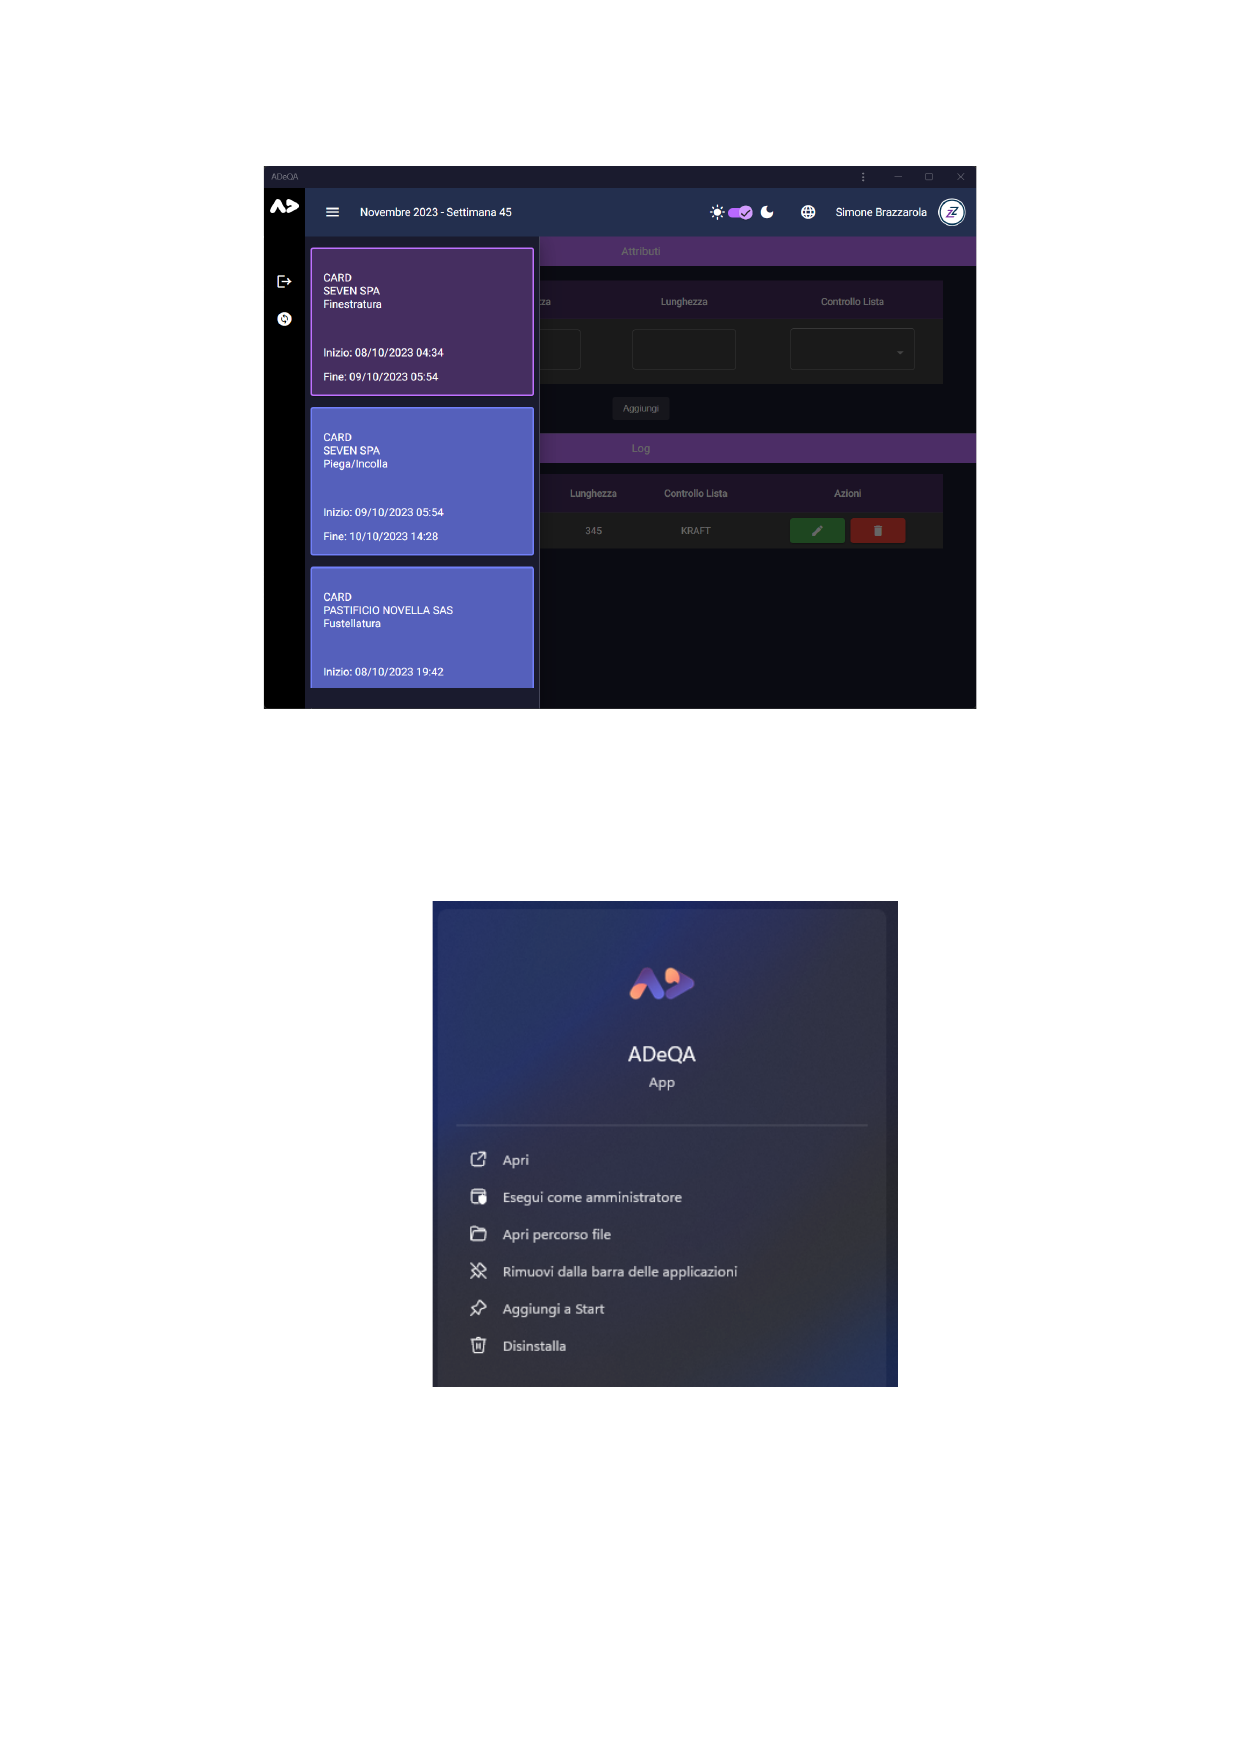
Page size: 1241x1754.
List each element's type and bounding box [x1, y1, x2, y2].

picture [432, 901, 898, 1387]
picture [263, 166, 977, 709]
